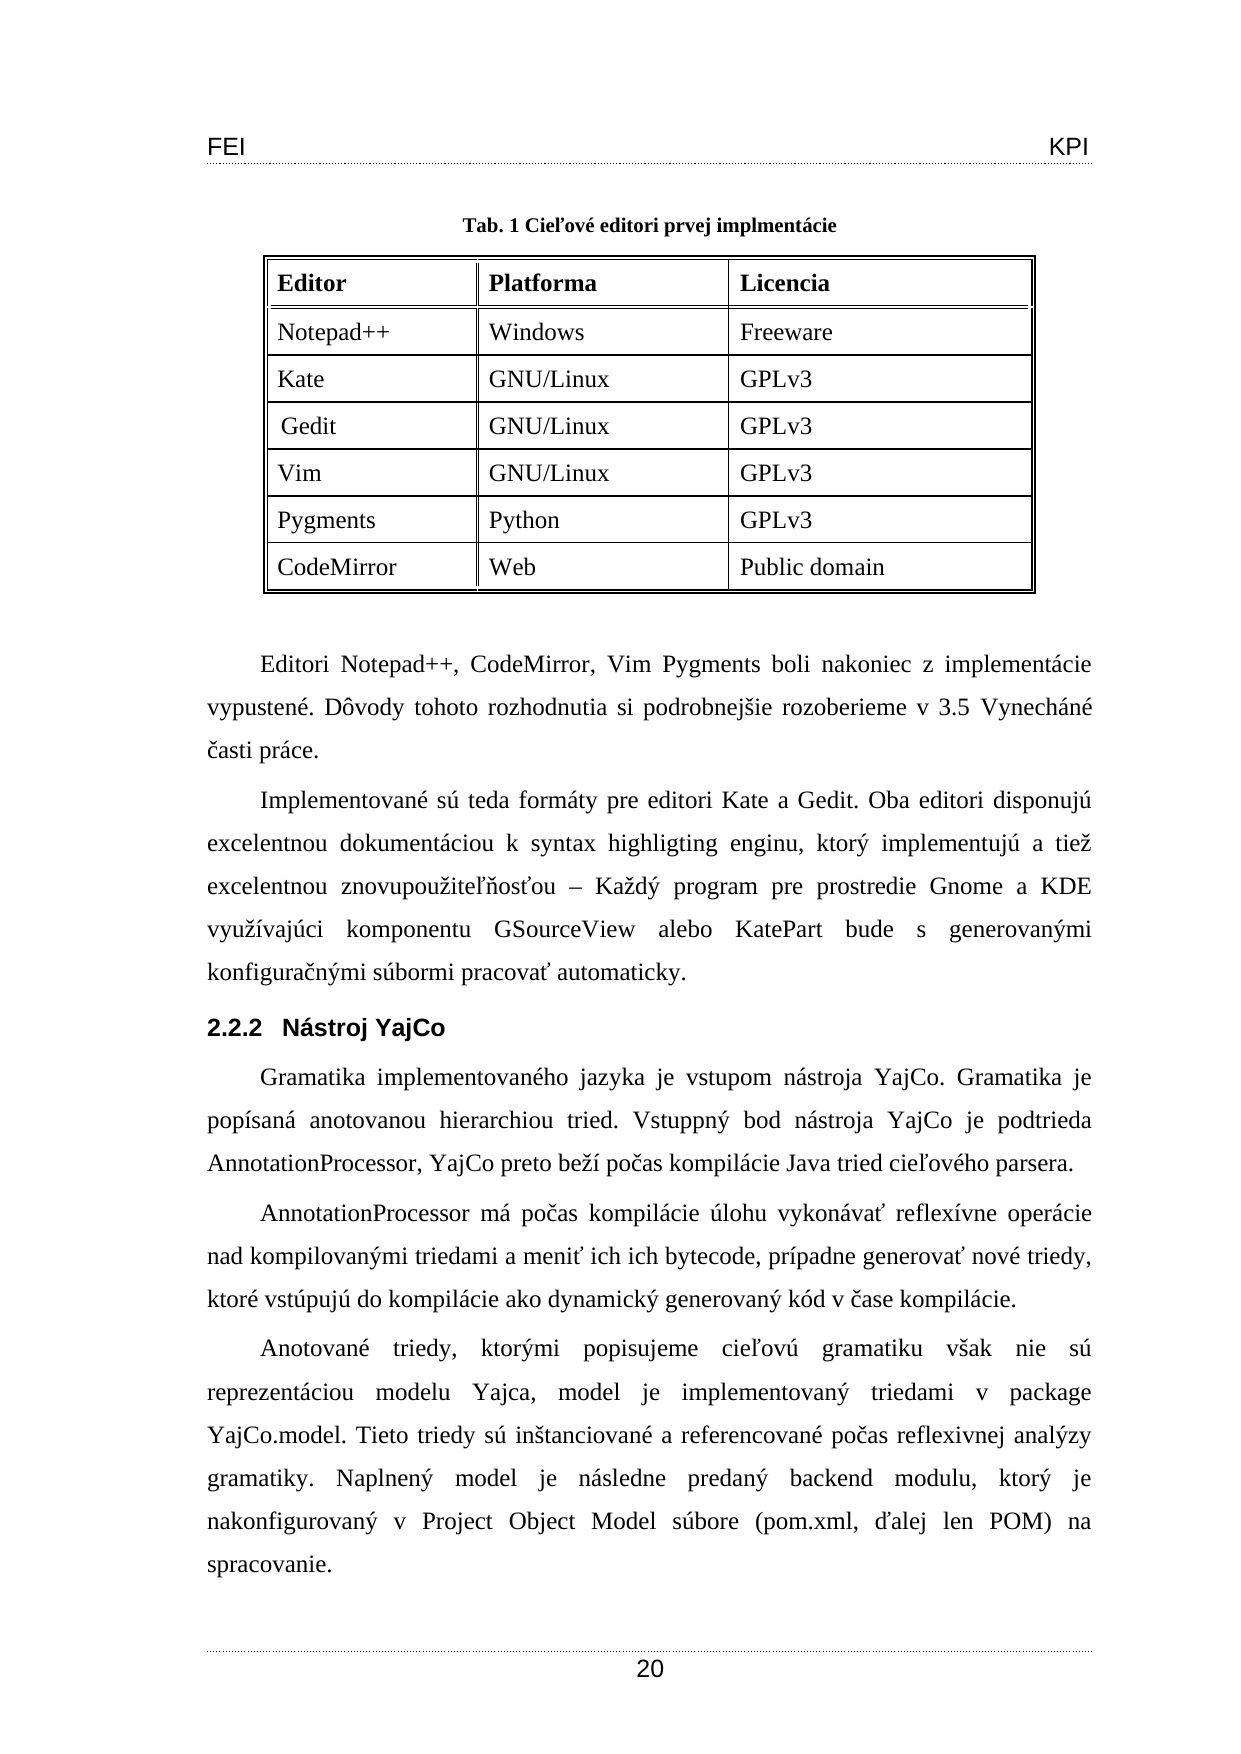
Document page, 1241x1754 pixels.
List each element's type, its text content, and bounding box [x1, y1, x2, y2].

text Editori Notepad++, CodeMirror, Vim Pygments boli nakoniec z implementácie vypustené. Dôvody tohoto rozhodnutia si podrobnejšie rozoberieme v 3.5 Vynecháné časti práce. [207, 649, 1092, 764]
table_cell Gedit [268, 403, 476, 448]
list Nástroj YajCo [207, 1013, 1092, 1042]
table_cell Kate [268, 356, 476, 401]
table_cell Python [479, 497, 728, 542]
table_header Licencia [729, 260, 1031, 305]
table_cell Public domain [729, 543, 1031, 589]
text Tab. 1 Cieľové editori prvej implmentácie [207, 213, 1092, 237]
table_cell Windows [479, 309, 728, 354]
table_cell GPLv3 [729, 356, 1031, 401]
table_cell GPLv3 [729, 497, 1031, 542]
text Anotované triedy, ktorými popisujeme cieľovú gramatiku však nie sú reprezentáciou modelu Yajca, model je implementovaný triedami v package YajCo.model. Tieto triedy sú inštanciované a referencované počas reflexivnej analýzy gramatiky. Naplnený model je následne predaný backend modulu, ktorý je nakonfigurovaný v Project Object Model súbore (pom.xml, ďalej len POM) na spracovanie. [207, 1333, 1092, 1578]
table_cell GNU/Linux [479, 356, 728, 401]
table_cell Pygments [268, 497, 476, 542]
table_cell GNU/Linux [479, 403, 728, 448]
table_cell Freeware [729, 305, 1033, 354]
text Implementované sú teda formáty pre editori Kate a Gedit. Oba editori disponujú excelentnou dokumentáciou k syntax highligting enginu, ktorý implementujú a tiež excelentnou znovupoužiteľňosťou – Každý program pre prostredie Gnome a KDE využívajúci komponentu GSourceView alebo KatePart bude s generovanými konfiguračnými súbormi pracovať automaticky. [207, 785, 1092, 986]
table_cell CodeMirror [268, 543, 477, 589]
table_cell Vim [268, 450, 476, 495]
table_cell GPLv3 [729, 403, 1031, 448]
table_cell Notepad++ [266, 305, 477, 354]
text AnnotationProcessor má počas kompilácie úlohu vykonávať reflexívne operácie nad kompilovanými triedami a meniť ich ich bytecode, prípadne generovať nové triedy, ktoré vstúpujú do kompilácie ako dynamický generovaný kód v čase kompilácie. [207, 1198, 1092, 1313]
table_cell GPLv3 [729, 450, 1031, 495]
text Gramatika implementovaného jazyka je vstupom nástroja YajCo. Gramatika je popísaná anotovanou hierarchiou tried. Vstuppný bod nástroja YajCo je podtrieda AnnotationProcessor, YajCo preto beží počas kompilácie Java tried cieľového parsera. [207, 1062, 1092, 1177]
table_header Platforma [478, 260, 728, 305]
table_cell GNU/Linux [479, 450, 728, 495]
table_cell Web [478, 543, 728, 589]
table_header Editor [268, 260, 477, 305]
